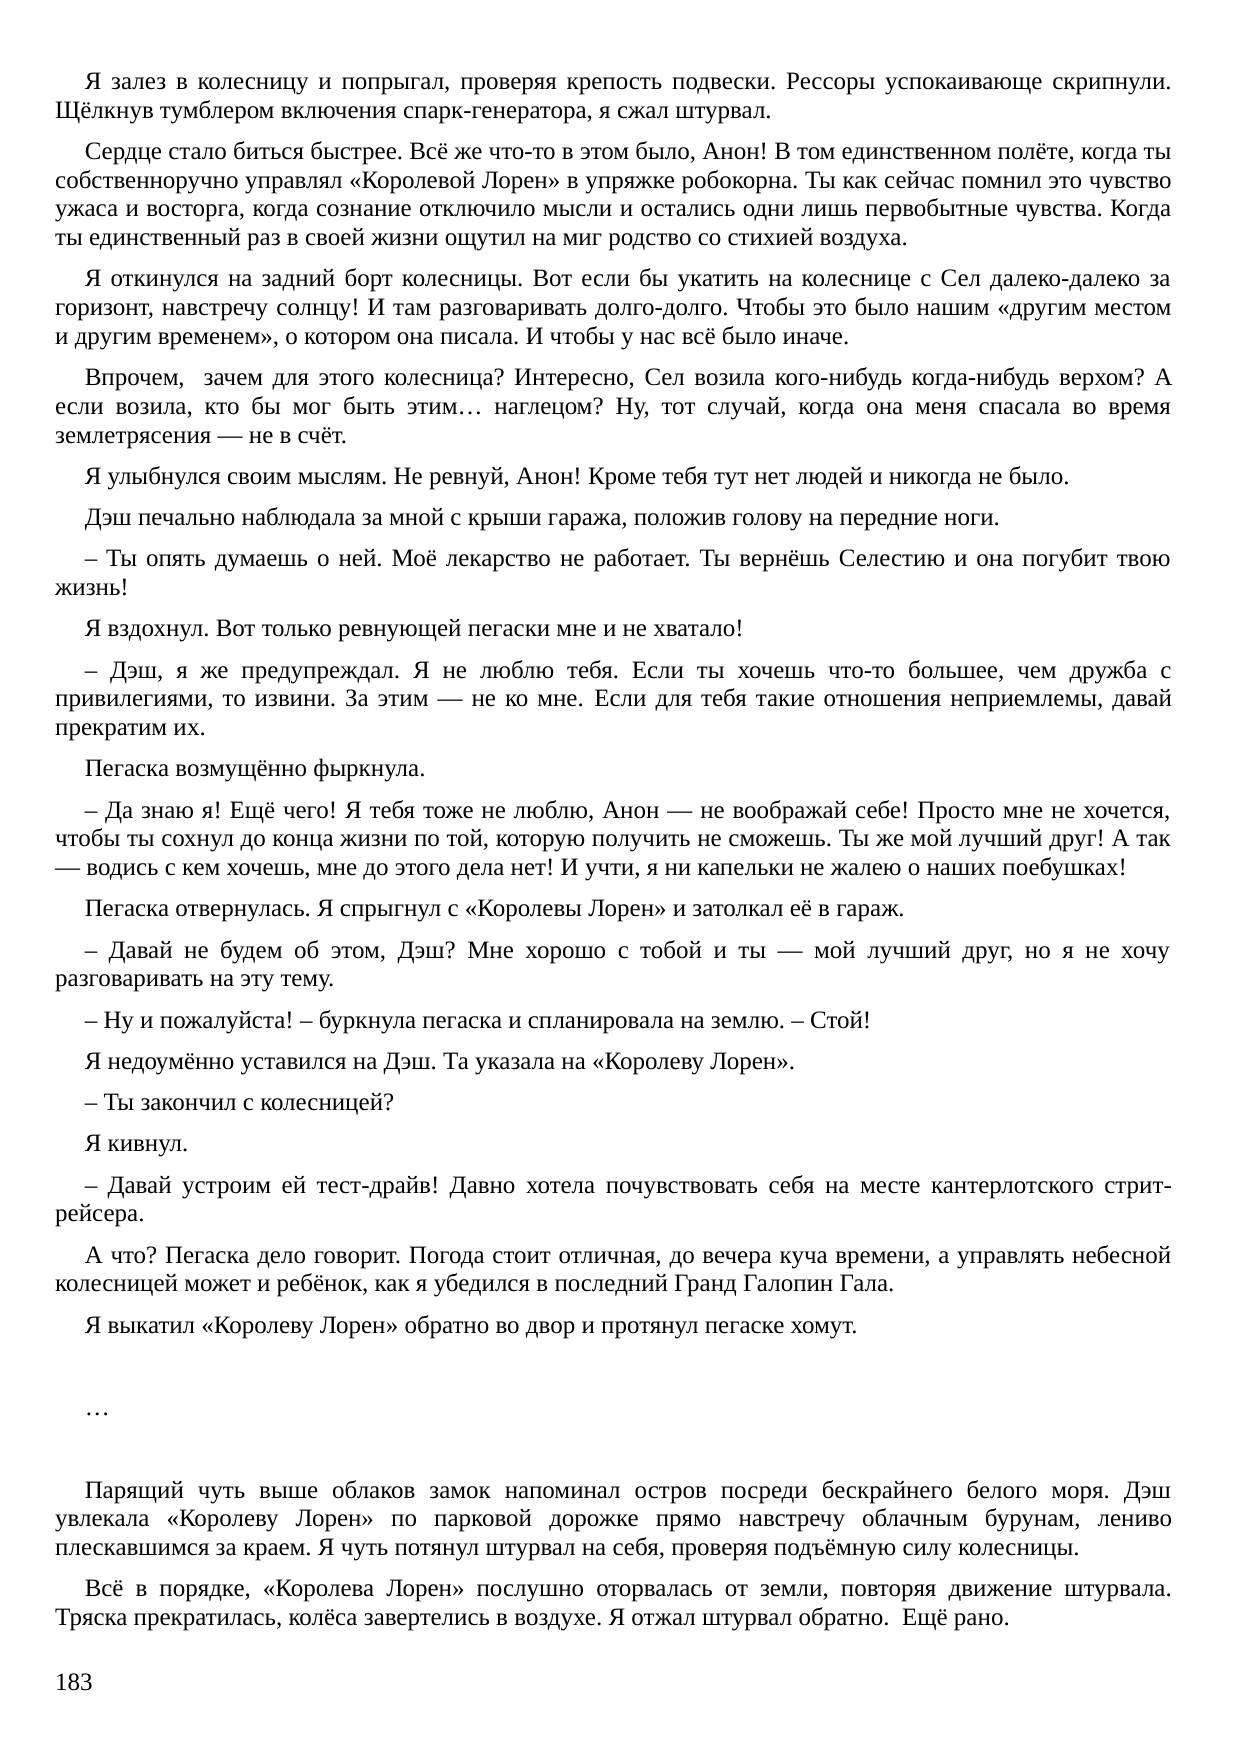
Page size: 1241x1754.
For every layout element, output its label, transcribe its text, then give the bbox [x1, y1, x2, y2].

text – Давай не будем об этом, Дэш? Мне хорошо с тобой и ты — мой лучший друг, но я не хочу разговаривать на эту тему. [55, 935, 1173, 992]
text – Ты опять думаешь о ней. Моё лекарство не работает. Ты вернёшь Селестию и она погубит твою жизнь! [55, 543, 1173, 601]
text Впрочем, зачем для этого колесница? Интересно, Сел возила кого-нибудь когда-нибудь верхом? А если возила, кто бы мог быть этим… наглецом? Ну, тот случай, когда она меня спасала во время землетрясения — не в счёт. [55, 362, 1173, 448]
text Дэш печально наблюдала за мной с крыши гаража, положив голову на передние ноги. [55, 502, 1173, 531]
text – Дэш, я же предупреждал. Я не люблю тебя. Если ты хочешь что-то большее, чем дружба с привилегиями, то извини. За этим — не ко мне. Если для тебя такие отношения неприемлемы, давай прекратим их. [55, 655, 1173, 741]
text Парящий чуть выше облаков замок напоминал остров посреди бескрайнего белого моря. Дэш увлекала «Королеву Лорен» по парковой дорожке прямо навстречу облачным бурунам, лениво плескавшимся за краем. Я чуть потянул штурвал на себя, проверяя подъёмную силу колесницы. [55, 1475, 1173, 1561]
text Я недоумённо уставился на Дэш. Та указала на «Королеву Лорен». [55, 1046, 1173, 1075]
text – Давай устроим ей тест-драйв! Давно хотела почувствовать себя на месте кантерлотского стрит-рейсера. [55, 1170, 1173, 1227]
text Я улыбнулся своим мыслям. Не ревнуй, Анон! Кроме тебя тут нет людей и никогда не было. [55, 461, 1173, 490]
text Пегаска возмущённо фыркнула. [55, 753, 1173, 782]
text Сердце стало биться быстрее. Всё же что-то в этом было, Анон! В том единственном полёте, когда ты собственноручно управлял «Королевой Лорен» в упряжке робокорна. Ты как сейчас помнил это чувство ужаса и восторга, когда сознание отключило мысли и остались одни лишь первобытные чувства. Когда ты единственный раз в своей жизни ощутил на миг родство со стихией воздуха. [55, 136, 1173, 251]
text … [55, 1392, 1173, 1421]
text Я вздохнул. Вот только ревнующей пегаски мне и не хватало! [55, 613, 1173, 642]
text А что? Пегаска дело говорит. Погода стоит отличная, до вечера куча времени, а управлять небесной колесницей может и ребёнок, как я убедился в последний Гранд Галопин Гала. [55, 1240, 1173, 1297]
text Я залез в колесницу и попрыгал, проверяя крепость подвески. Рессоры успокаивающе скрипнули. Щёлкнув тумблером включения спарк-генератора, я сжал штурвал. [55, 66, 1173, 123]
text Всё в порядке, «Королева Лорен» послушно оторвалась от земли, повторяя движение штурвала. Тряска прекратилась, колёса завертелись в воздухе. Я отжал штурвал обратно. Ещё рано. [55, 1573, 1173, 1631]
text Я откинулся на задний борт колесницы. Вот если бы укатить на колеснице с Сел далеко-далеко за горизонт, навстречу солнцу! И там разговаривать долго-долго. Чтобы это было нашим «другим местом и другим временем», о котором она писала. И чтобы у нас всё было иначе. [55, 263, 1173, 350]
text Я кивнул. [55, 1128, 1173, 1157]
text – Да знаю я! Ещё чего! Я тебя тоже не люблю, Анон — не воображай себе! Просто мне не хочется, чтобы ты сохнул до конца жизни по той, которую получить не сможешь. Ты же мой лучший друг! А так — водись с кем хочешь, мне до этого дела нет! И учти, я ни капельки не жалею о наших поебушках! [55, 795, 1173, 881]
text – Ты закончил с колесницей? [55, 1087, 1173, 1116]
text – Ну и пожалуйста! – буркнула пегаска и спланировала на землю. – Стой! [55, 1005, 1173, 1033]
text Пегаска отвернулась. Я спрыгнул с «Королевы Лорен» и затолкал её в гараж. [55, 893, 1173, 922]
text Я выкатил «Королеву Лорен» обратно во двор и протянул пегаске хомут. [55, 1310, 1173, 1338]
